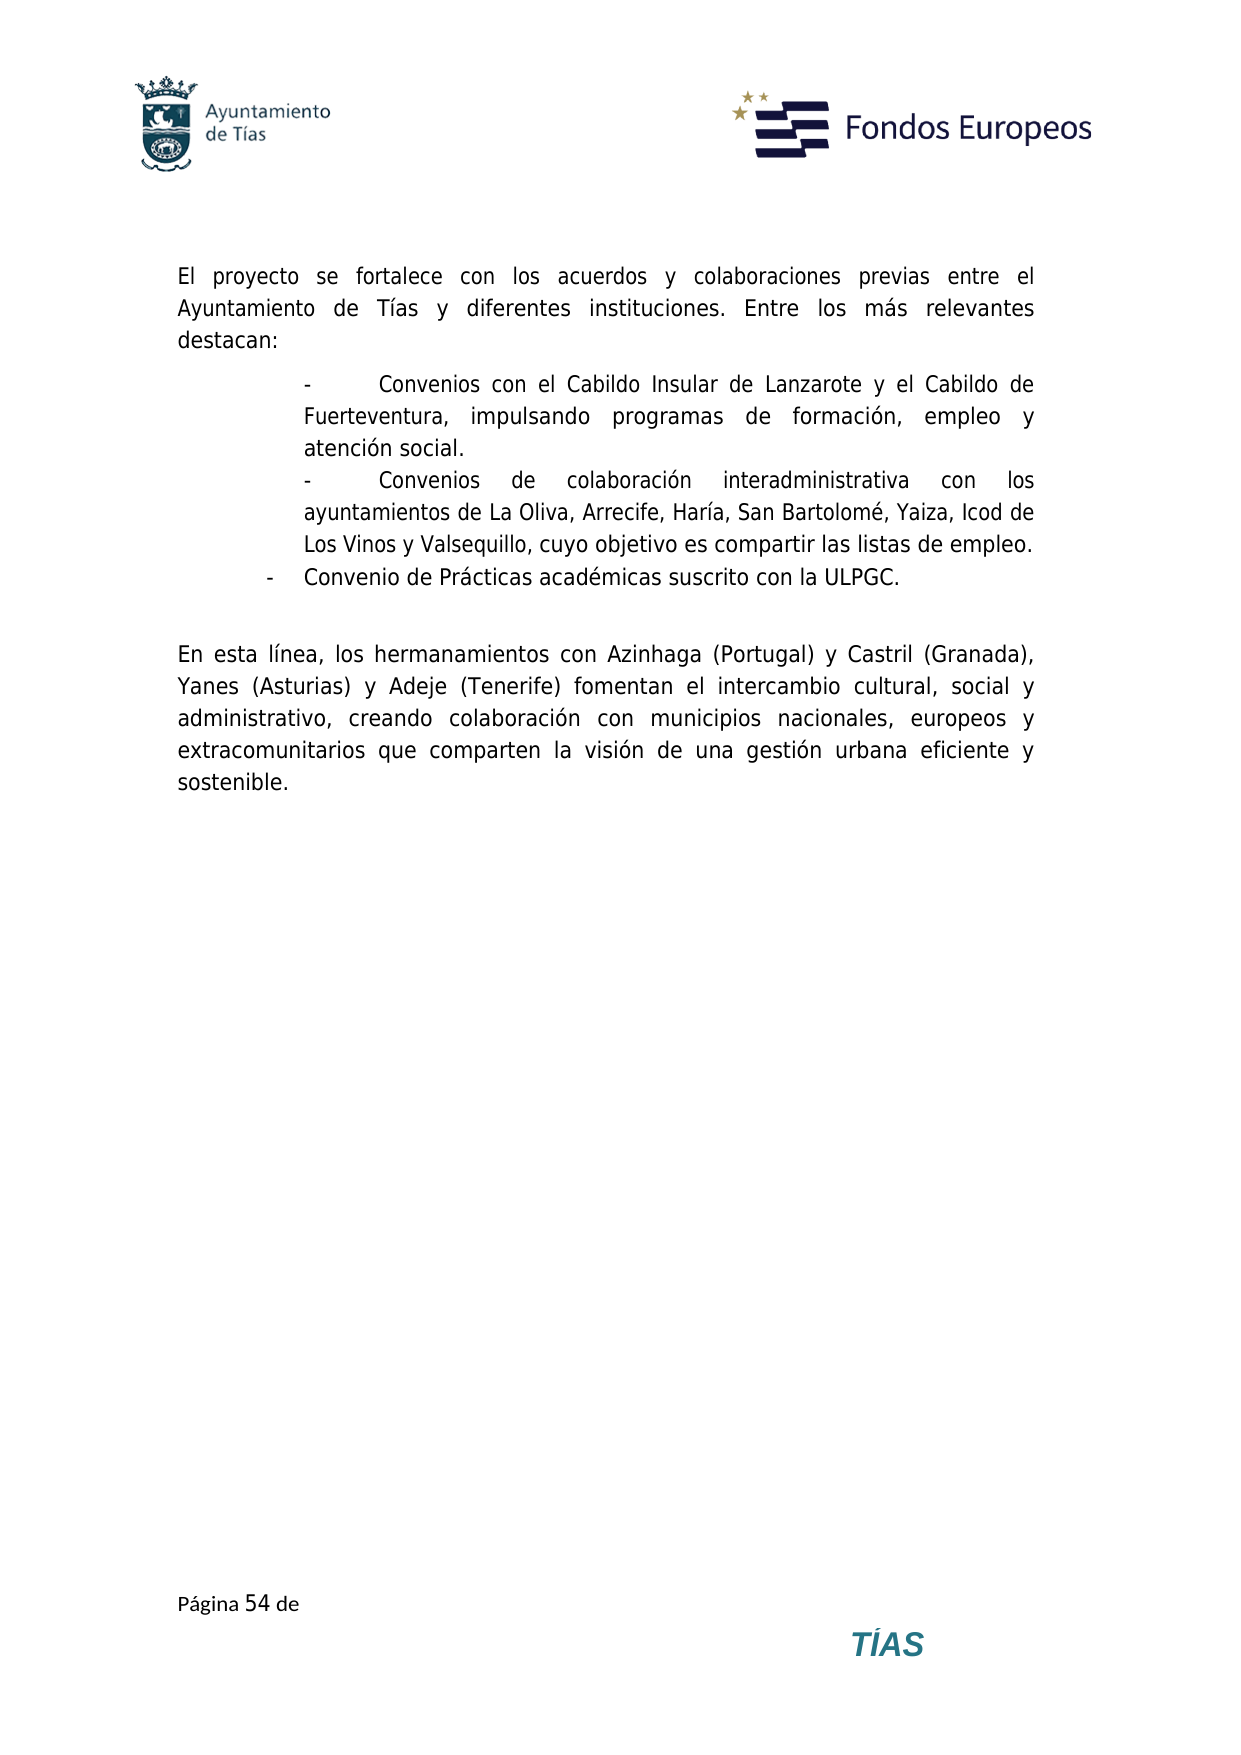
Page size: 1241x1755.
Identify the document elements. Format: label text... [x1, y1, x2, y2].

text El proyecto se fortalece con los acuerdos y colaboraciones previas entre el Ayuntamiento de Tías y diferentes instituciones. Entre los más relevantes destacan: [177, 263, 1035, 354]
text En esta línea, los hermanamientos con Azinhaga (Portugal) y Castril (Granada), Yanes (Asturias) y Adeje (Tenerife) fomentan el intercambio cultural, social y administrativo, creando colaboración con municipios nacionales, europeos y extracomunitarios que comparten la visión de una gestión urbana eficiente y sostenible. [177, 641, 1035, 796]
list Convenio de Prácticas académicas suscrito con la ULPGC. [266, 564, 1193, 591]
list Convenios de colaboración interadministrativa con los ayuntamientos de La Oliva, Arrecife, Haría, San Bartolomé, Yaiza, Icod de Los Vinos y Valsequillo, cuyo objetivo es compartir las listas de empleo. [303, 468, 1035, 558]
list Convenios con el Cabildo Insular de Lanzarote y el Cabildo de Fuerteventura, impulsando programas de formación, empleo y atención social. [303, 371, 1035, 462]
